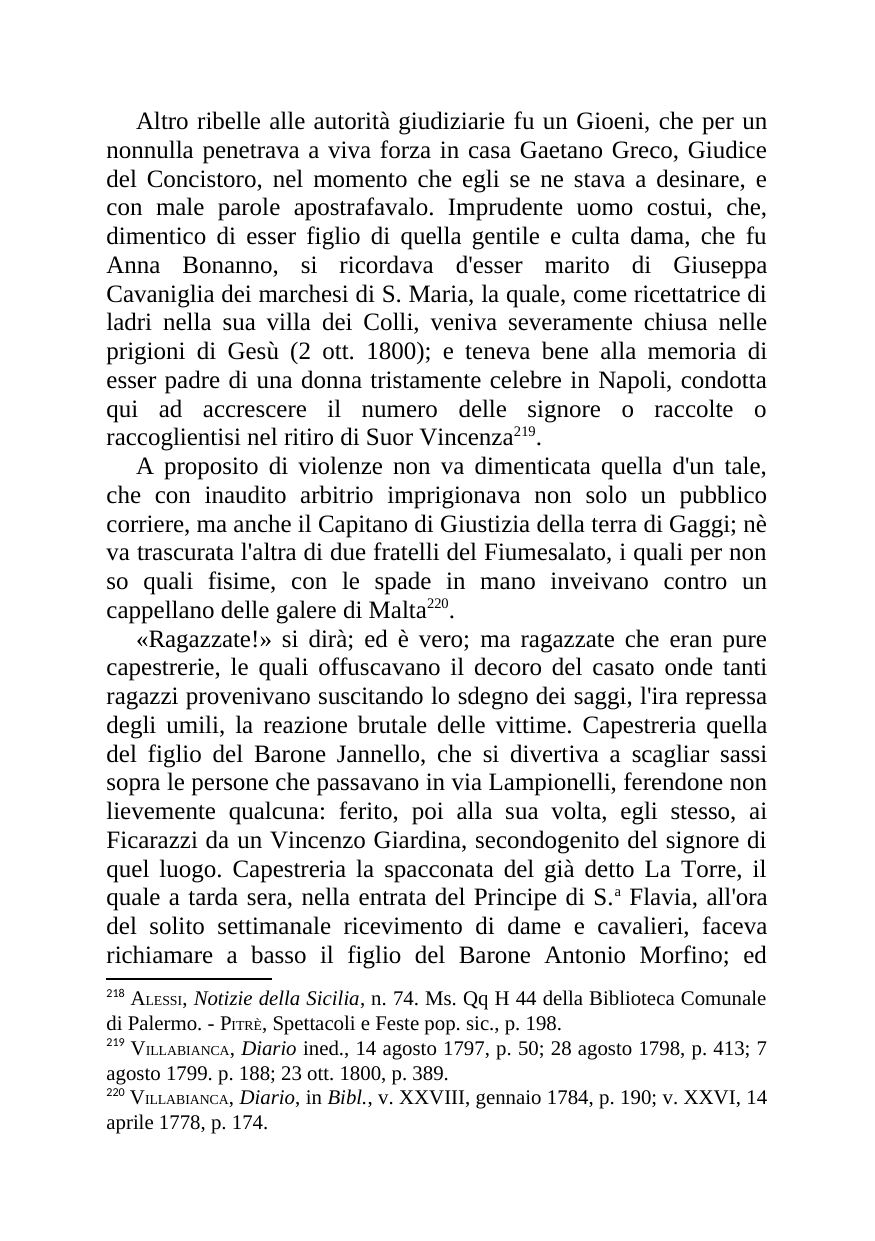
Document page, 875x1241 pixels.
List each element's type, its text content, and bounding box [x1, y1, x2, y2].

text Altro ribelle alle autorità giudiziarie fu un Gioeni, che per un nonnulla penetrava a viva forza in casa Gaetano Greco, Giudice del Concistoro, nel momento che egli se ne stava a desinare, e con male parole apostrafavalo. Imprudente uomo costui, che, dimentico di esser figlio di quella gentile e culta dama, che fu Anna Bonanno, si ricordava d'esser marito di Giuseppa Cavaniglia dei marchesi di S. Maria, la quale, come ricettatrice di ladri nella sua villa dei Colli, veniva severamente chiusa nelle prigioni di Gesù (2 ott. 1800); e teneva bene alla memoria di esser padre di una donna tristamente celebre in Napoli, condotta qui ad accrescere il numero delle signore o raccolte o raccoglientisi nel ritiro di Suor Vincenza. [106, 106, 768, 451]
text Villabianca, Diario ined., 14 agosto 1797, p. 50; 28 agosto 1798, p. 413; 7 agosto 1799. p. 188; 23 ott. 1800, p. 389. [106, 1035, 768, 1084]
text «Ragazzate!» si dirà; ed è vero; ma ragazzate che eran pure capestrerie, le quali offuscavano il decoro del casato onde tanti ragazzi provenivano suscitando lo sdegno dei saggi, l'ira repressa degli umili, la reazione brutale delle vittime. Capestreria quella del figlio del Barone Jannello, che si divertiva a scagliar sassi sopra le persone che passavano in via Lampionelli, ferendone non lievemente qualcuna: ferito, poi alla sua volta, egli stesso, ai Ficarazzi da un Vincenzo Giardina, secondogenito del signore di quel luogo. Capestreria la spacconata del già detto La Torre, il quale a tarda sera, nella entrata del Principe di S.a Flavia, all'ora del solito settimanale ricevimento di dame e cavalieri, faceva richiamare a basso il figlio del Barone Antonio Morfino; ed [106, 624, 768, 969]
text Alessi, Notizie della Sicilia, n. 74. Ms. Qq H 44 della Biblioteca Comunale di Palermo. - Pitrè, Spettacoli e Feste pop. sic., p. 198. [106, 986, 768, 1035]
text Villabianca, Diario, in Bibl., v. XXVIII, gennaio 1784, p. 190; v. XXVI, 14 aprile 1778, p. 174. [106, 1084, 768, 1134]
text A proposito di violenze non va dimenticata quella d'un tale, che con inaudito arbitrio imprigionava non solo un pubblico corriere, ma anche il Capitano di Giustizia della terra di Gaggi; nè va trascurata l'altra di due fratelli del Fiumesalato, i quali per non so quali fisime, con le spade in mano inveivano contro un cappellano delle galere di Malta. [106, 451, 768, 624]
